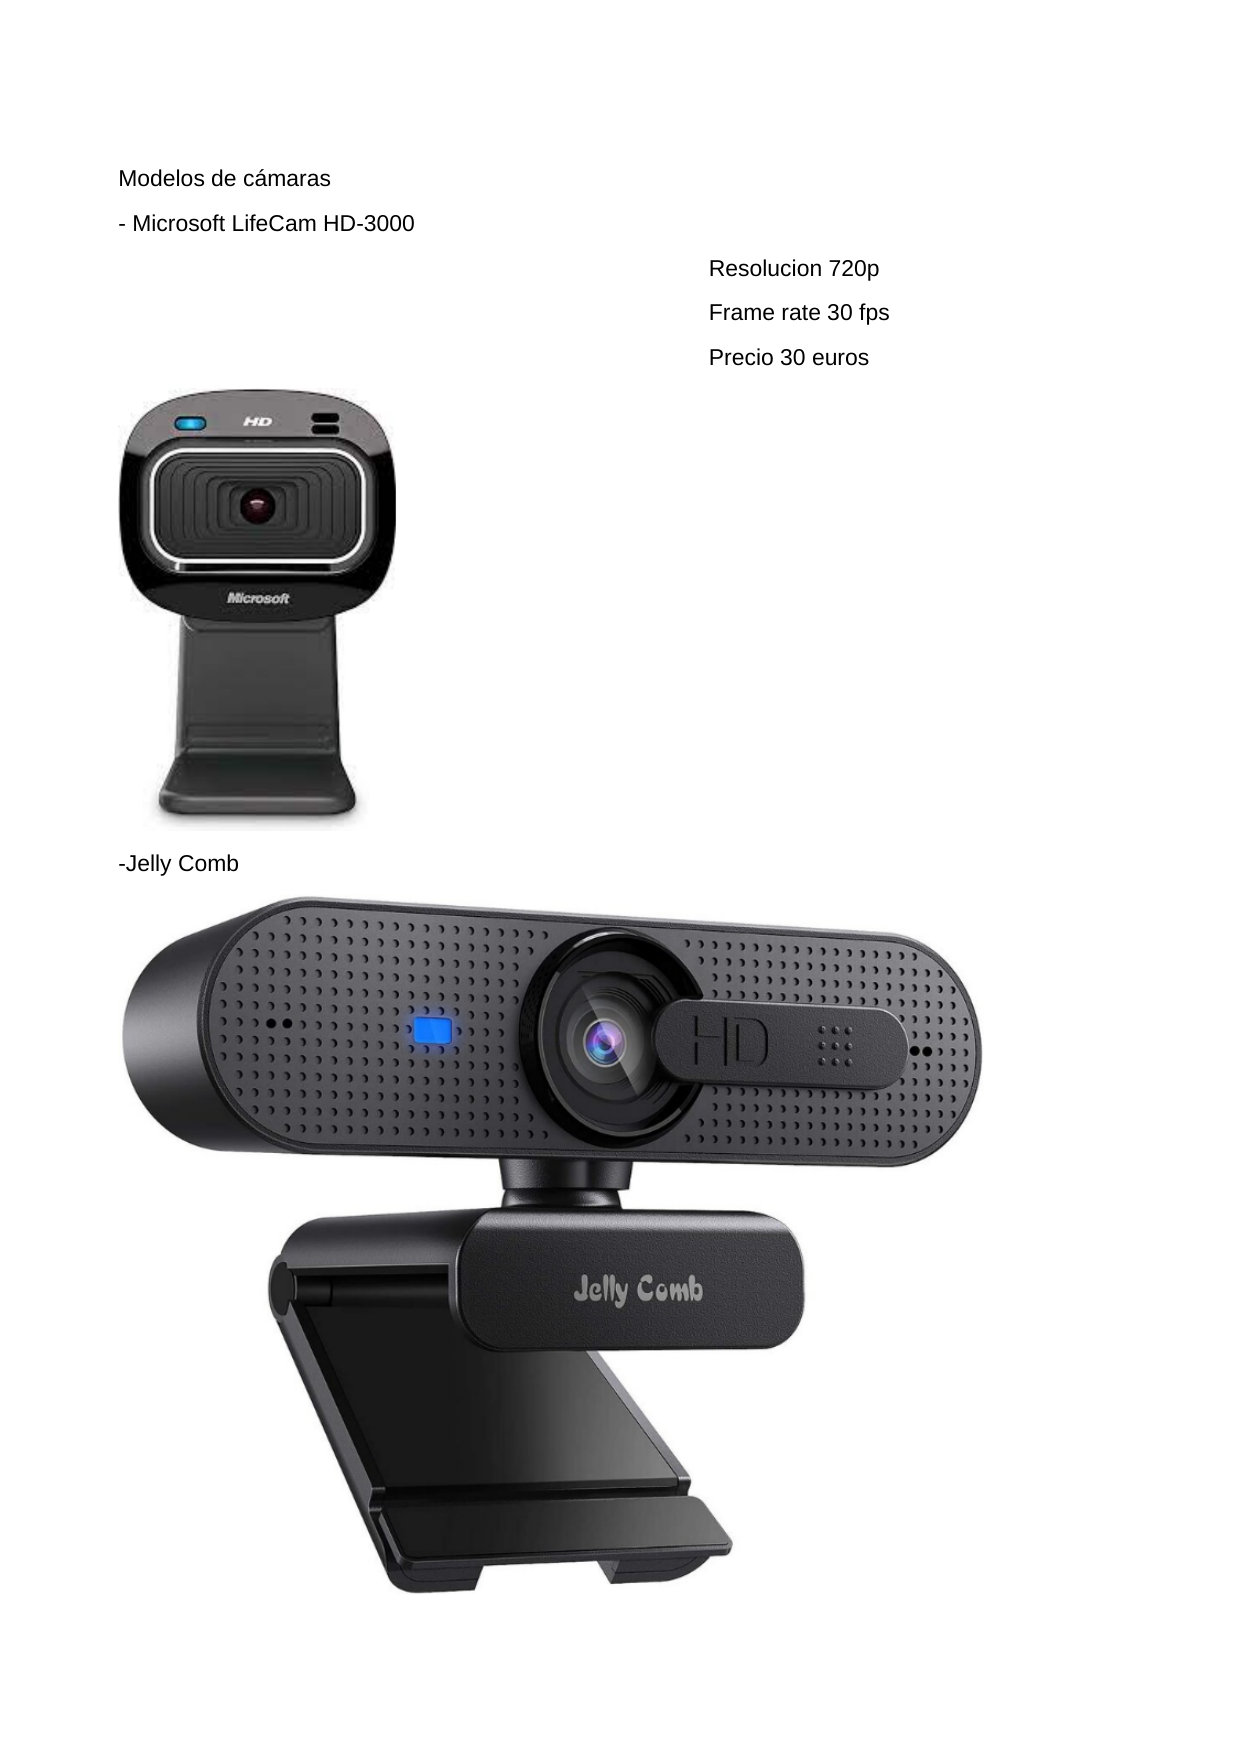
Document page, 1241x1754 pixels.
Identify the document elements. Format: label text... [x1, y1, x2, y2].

text Frame rate 30 fps [118, 299, 1122, 326]
text Precio 30 euros [118, 344, 1122, 370]
text Modelos de cámaras [118, 165, 1122, 191]
text -Jelly Comb [118, 850, 1122, 876]
text - Microsoft LifeCam HD-3000 [118, 210, 1122, 236]
text Resolucion 720p [118, 254, 1122, 281]
